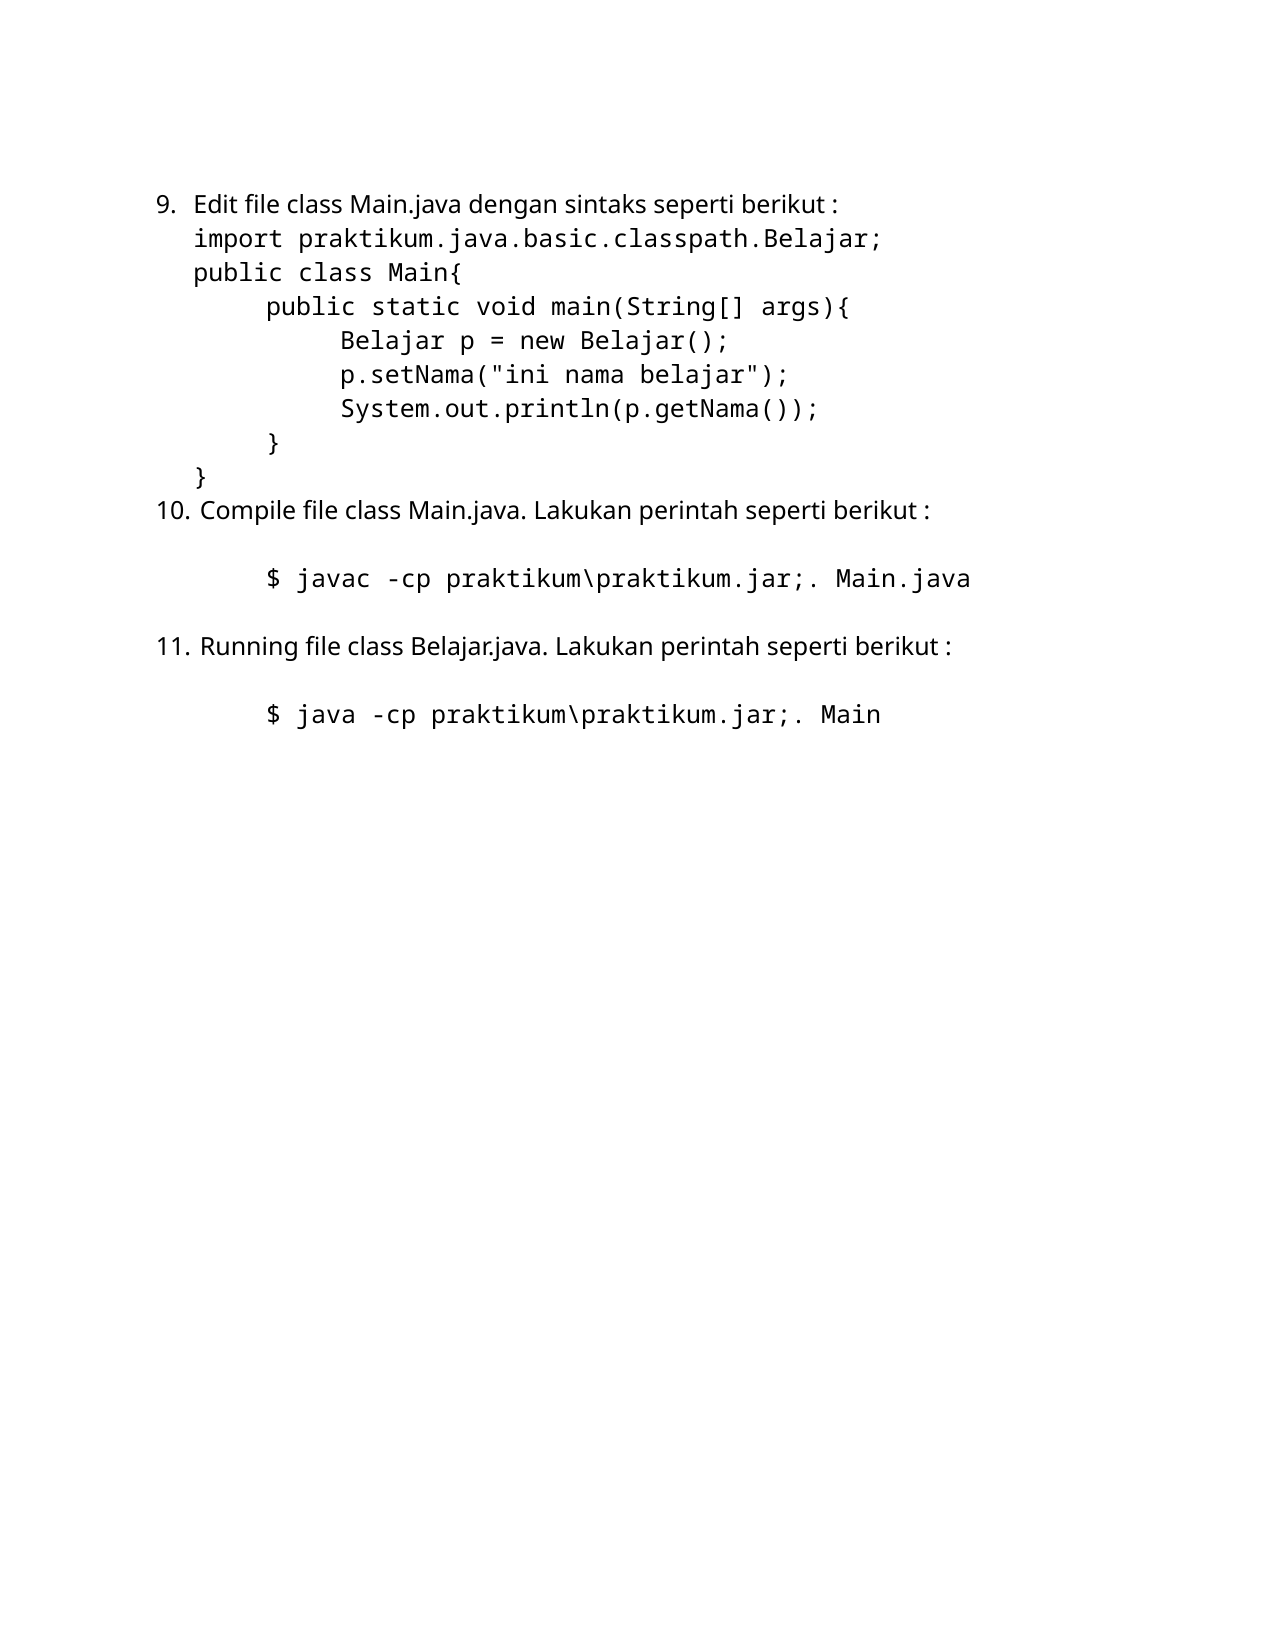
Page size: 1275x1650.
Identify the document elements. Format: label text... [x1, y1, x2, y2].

list Compile file class Main.java. Lakukan perintah seperti berikut : $ javac -cp praktikum\praktikum.jar;. Main.java [156, 493, 1157, 629]
list } [156, 425, 1157, 459]
list Edit file class Main.java dengan sintaks seperti berikut : import praktikum.java.basic.classpath.Belajar; [156, 186, 1157, 254]
list System.out.println(p.getNama()); [156, 391, 1157, 425]
list public static void main(String[] args){ [156, 288, 1157, 322]
list Belajar p = new Belajar(); [156, 322, 1157, 357]
list p.setNama("ini nama belajar"); [156, 357, 1157, 391]
list public class Main{ [156, 254, 1157, 288]
list Running file class Belajar.java. Lakukan perintah seperti berikut : $ java -cp praktikum\praktikum.jar;. Main [156, 629, 1157, 731]
list } [156, 459, 1157, 493]
